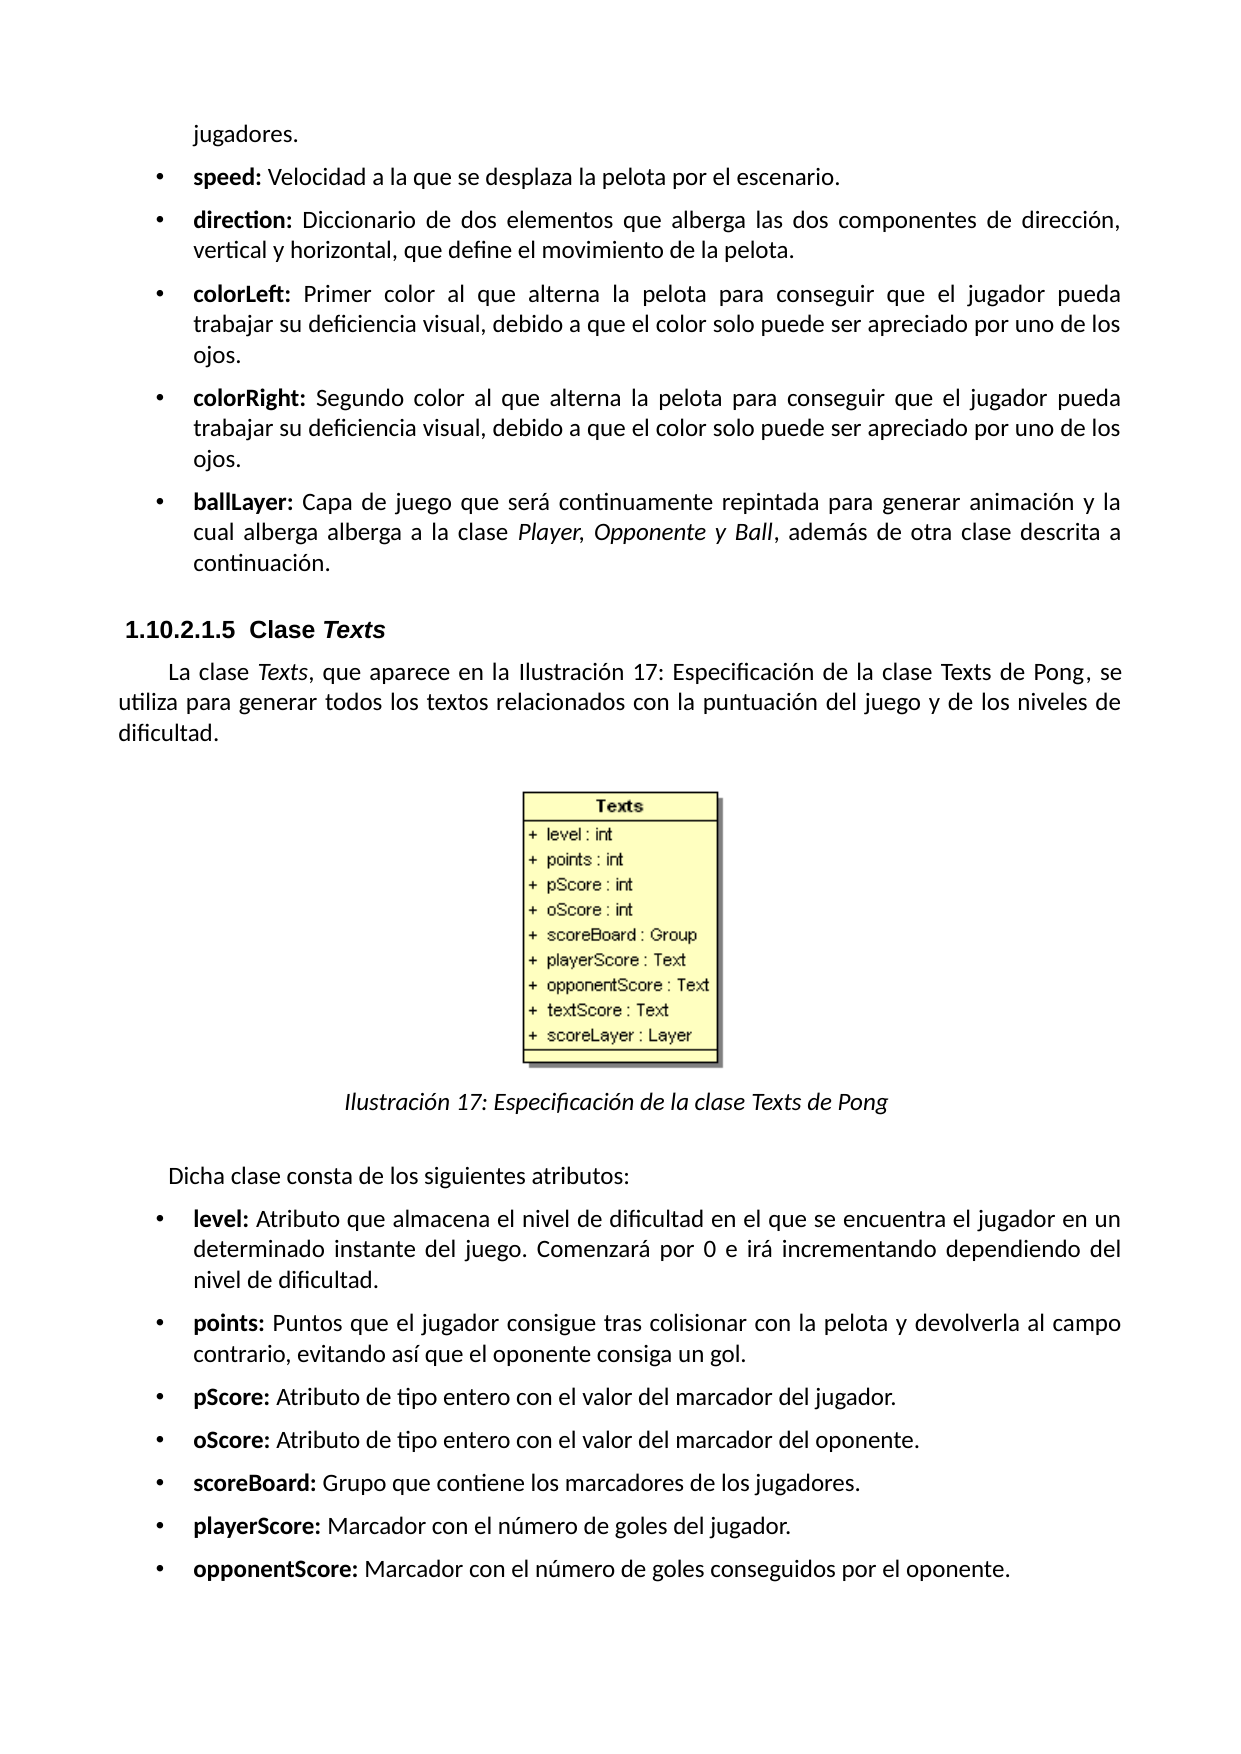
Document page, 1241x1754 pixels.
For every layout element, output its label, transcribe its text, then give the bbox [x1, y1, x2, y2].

list level: Atributo que almacena el nivel de dificultad en el que se encuentra el jugador en un determinado instante del juego. Comenzará por 0 e irá incrementando dependiendo del nivel de dificultad. [156, 1203, 1122, 1295]
list colorLeft: Primer color al que alterna la pelota para conseguir que el jugador pueda trabajar su deficiencia visual, debido a que el color solo puede ser apreciado por uno de los ojos. [156, 278, 1122, 369]
text La clase Texts, que aparece en la Ilustración 17: Especificación de la clase Texts de Pong, se utiliza para generar todos los textos relacionados con la puntuación del juego y de los niveles de dificultad. [118, 656, 1122, 747]
list points: Puntos que el jugador consigue tras colisionar con la pelota y devolverla al campo contrario, evitando así que el oponente consiga un gol. [156, 1307, 1122, 1368]
list opponentScore: Marcador con el número de goles conseguidos por el oponente. [156, 1553, 1122, 1583]
text Dicha clase consta de los siguientes atributos: [118, 1160, 1122, 1191]
list direction: Diccionario de dos elementos que alberga las dos componentes de dirección, vertical y horizontal, que define el movimiento de la pelota. [156, 204, 1122, 265]
text Ilustración 17: Especificación de la clase Texts de Pong [344, 772, 896, 1117]
list jugadores. [156, 118, 1122, 149]
list colorRight: Segundo color al que alterna la pelota para conseguir que el jugador pueda trabajar su deficiencia visual, debido a que el color solo puede ser apreciado por uno de los ojos. [156, 382, 1122, 473]
list speed: Velocidad a la que se desplaza la pelota por el escenario. [156, 161, 1122, 192]
list pScore: Atributo de tipo entero con el valor del marcador del jugador. [156, 1381, 1122, 1411]
list scoreBoard: Grupo que contiene los marcadores de los jugadores. [156, 1467, 1122, 1497]
list ballLayer: Capa de juego que será continuamente repintada para generar animación y la cual alberga alberga a la clase Player, Opponente y Ball, además de otra clase descrita a continuación. [156, 486, 1122, 577]
subtitle Clase Texts [118, 615, 1122, 643]
list playerScore: Marcador con el número de goles del jugador. [156, 1510, 1122, 1540]
picture [498, 760, 742, 1087]
list oScore: Atributo de tipo entero con el valor del marcador del oponente. [156, 1424, 1122, 1454]
